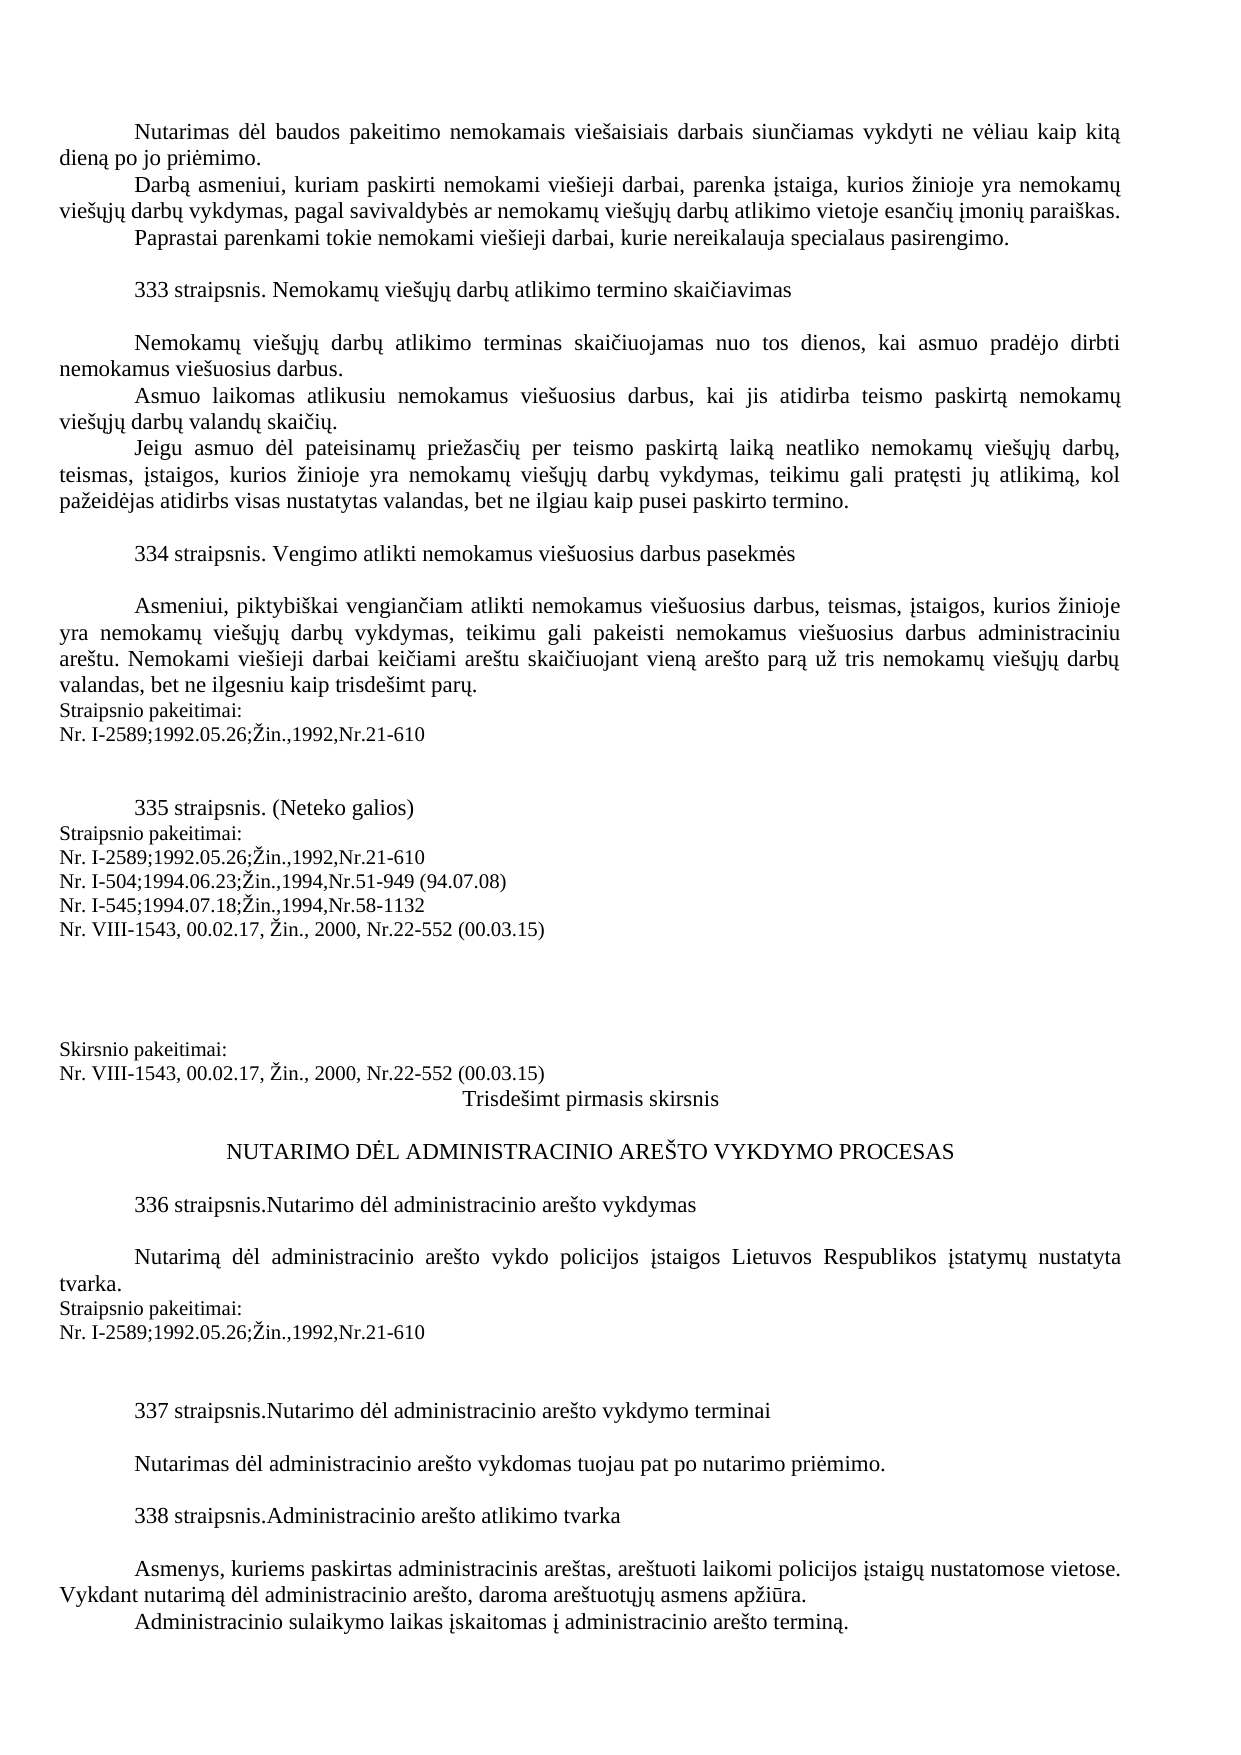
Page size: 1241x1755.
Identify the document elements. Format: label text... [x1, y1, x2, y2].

text Paprastai parenkami tokie nemokami viešieji darbai, kurie nereikalauja specialaus pasirengimo. [59, 223, 1122, 250]
text 338 straipsnis.Administracinio arešto atlikimo tvarka [59, 1502, 1122, 1529]
text 337 straipsnis.Nutarimo dėl administracinio arešto vykdymo terminai [59, 1397, 1122, 1423]
text Asmenys, kuriems paskirtas administracinis areštas, areštuoti laikomi policijos įstaigų nustatomose vietose. Vykdant nutarimą dėl administracinio arešto, daroma areštuotųjų asmens apžiūra. [59, 1555, 1122, 1608]
text Nutarimas dėl administracinio arešto vykdomas tuojau pat po nutarimo priėmimo. [59, 1449, 1122, 1476]
text 334 straipsnis. Vengimo atlikti nemokamus viešuosius darbus pasekmės [59, 540, 1122, 566]
text Darbą asmeniui, kuriam paskirti nemokami viešieji darbai, parenka įstaiga, kurios žinioje yra nemokamų viešųjų darbų vykdymas, pagal savivaldybės ar nemokamų viešųjų darbų atlikimo vietoje esančių įmonių paraiškas. [59, 171, 1122, 223]
text Nr. VIII-1543, 00.02.17, Žin., 2000, Nr.22-552 (00.03.15) [59, 1061, 1122, 1085]
text Skirsnio pakeitimai: [59, 1037, 1122, 1061]
text Nutarimą dėl administracinio arešto vykdo policijos įstaigos Lietuvos Respublikos įstatymų nustatyta tvarka. [59, 1243, 1122, 1296]
text Nr. I-504;1994.06.23;Žin.,1994,Nr.51-949 (94.07.08) [59, 869, 1122, 893]
text Nr. I-2589;1992.05.26;Žin.,1992,Nr.21-610 [59, 844, 1122, 869]
text Nr. I-2589;1992.05.26;Žin.,1992,Nr.21-610 [59, 1320, 1122, 1344]
text Jeigu asmuo dėl pateisinamų priežasčių per teismo paskirtą laiką neatliko nemokamų viešųjų darbų, teismas, įstaigos, kurios žinioje yra nemokamų viešųjų darbų vykdymas, teikimu gali pratęsti jų atlikimą, kol pažeidėjas atidirbs visas nustatytas valandas, bet ne ilgiau kaip pusei paskirto termino. [59, 434, 1122, 513]
text Administracinio sulaikymo laikas įskaitomas į administracinio arešto terminą. [59, 1608, 1122, 1634]
text Nr. I-2589;1992.05.26;Žin.,1992,Nr.21-610 [59, 722, 1122, 746]
text Nr. I-545;1994.07.18;Žin.,1994,Nr.58-1132 [59, 893, 1122, 917]
text Straipsnio pakeitimai: [59, 698, 1122, 722]
text Nutarimas dėl baudos pakeitimo nemokamais viešaisiais darbais siunčiamas vykdyti ne vėliau kaip kitą dieną po jo priėmimo. [59, 118, 1122, 171]
text 333 straipsnis. Nemokamų viešųjų darbų atlikimo termino skaičiavimas [59, 276, 1122, 303]
text 335 straipsnis. (Neteko galios) [59, 794, 1122, 821]
text NUTARIMO DĖL ADMINISTRACINIO AREŠTO VYKDYMO PROCESAS [59, 1138, 1122, 1164]
text Nemokamų viešųjų darbų atlikimo terminas skaičiuojamas nuo tos dienos, kai asmuo pradėjo dirbti nemokamus viešuosius darbus. [59, 329, 1122, 382]
text Nr. VIII-1543, 00.02.17, Žin., 2000, Nr.22-552 (00.03.15) [59, 917, 1122, 941]
text Trisdešimt pirmasis skirsnis [59, 1085, 1122, 1112]
text Straipsnio pakeitimai: [59, 1296, 1122, 1320]
text 336 straipsnis.Nutarimo dėl administracinio arešto vykdymas [59, 1191, 1122, 1217]
text Straipsnio pakeitimai: [59, 821, 1122, 844]
text Asmeniui, piktybiškai vengiančiam atlikti nemokamus viešuosius darbus, teismas, įstaigos, kurios žinioje yra nemokamų viešųjų darbų vykdymas, teikimu gali pakeisti nemokamus viešuosius darbus administraciniu areštu. Nemokami viešieji darbai keičiami areštu skaičiuojant vieną arešto parą už tris nemokamų viešųjų darbų valandas, bet ne ilgesniu kaip trisdešimt parų. [59, 592, 1122, 698]
text Asmuo laikomas atlikusiu nemokamus viešuosius darbus, kai jis atidirba teismo paskirtą nemokamų viešųjų darbų valandų skaičių. [59, 382, 1122, 434]
